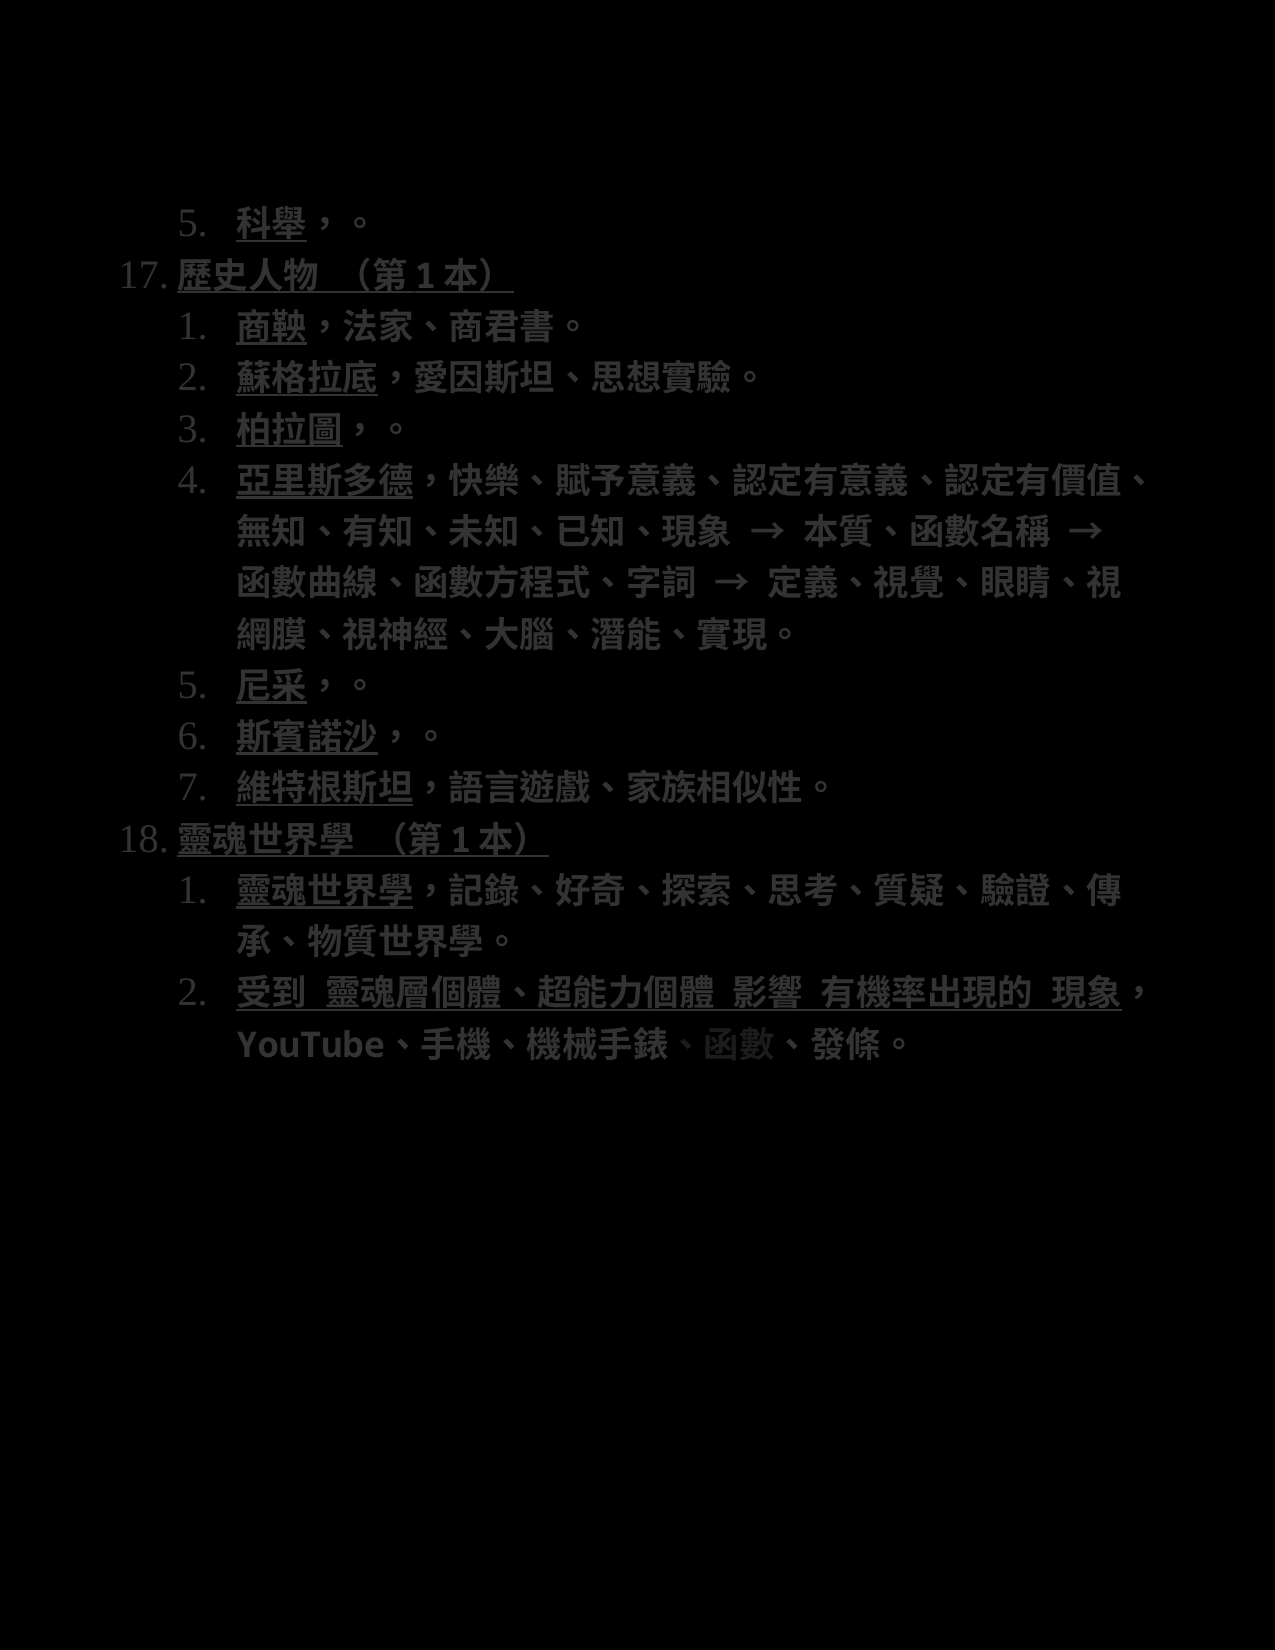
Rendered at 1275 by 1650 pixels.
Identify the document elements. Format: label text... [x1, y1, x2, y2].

list 尼采，。 [177, 657, 1157, 708]
list 柏拉圖，。 [177, 401, 1157, 452]
list 蘇格拉底，愛因斯坦、思想實驗。 [177, 350, 1157, 401]
list 靈魂世界學，記錄、好奇、探索、思考、質疑、驗證、傳承、物質世界學。 [177, 862, 1157, 965]
list 亞里斯多德，快樂、賦予意義、認定有意義、認定有價值、無知、有知、未知、已知、現象 → 本質、函數名稱 → 函數曲線、函數方程式、字詞 → 定義、視覺、眼睛、視網膜、視神經、大腦、潛能、實現。 [177, 452, 1157, 657]
list 斯賓諾沙，。 [177, 708, 1157, 760]
list 科舉，。 [177, 196, 1157, 247]
list 受到 靈魂層個體、超能力個體 影響 有機率出現的 現象，YouTube、手機、機械手錶、函數、發條。 [177, 965, 1157, 1067]
list 靈魂世界學 （第1本） [118, 811, 1157, 862]
list 維特根斯坦，語言遊戲、家族相似性。 [177, 760, 1157, 811]
list 歷史人物 （第1本） [118, 247, 1157, 298]
list 商鞅，法家、商君書。 [177, 298, 1157, 350]
